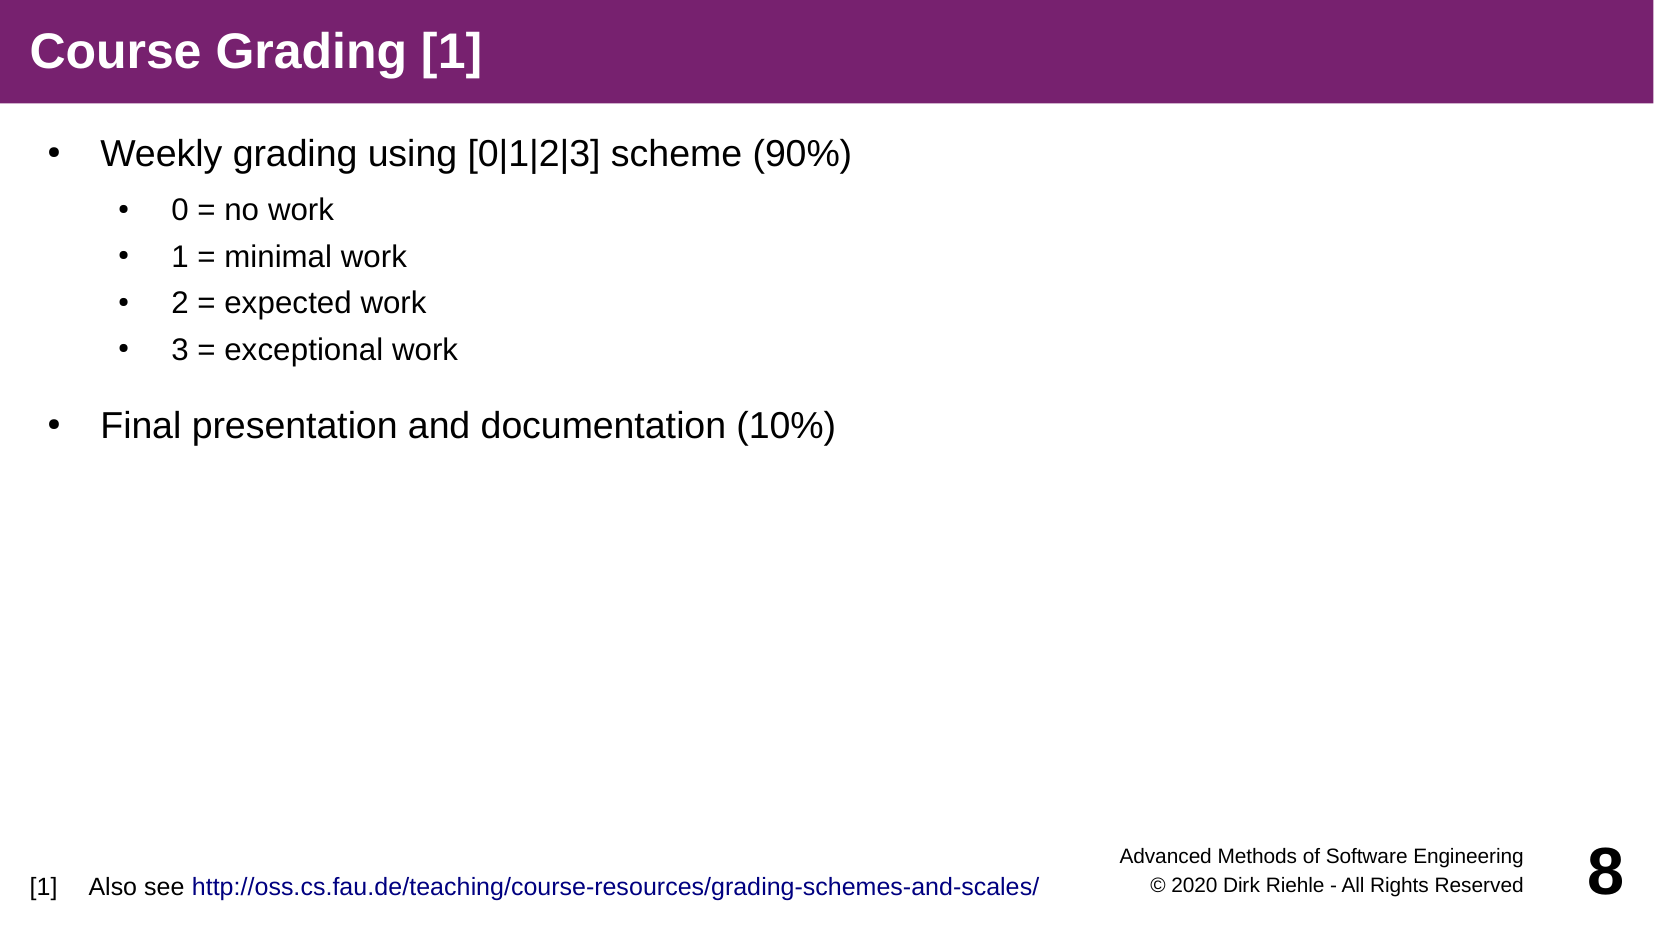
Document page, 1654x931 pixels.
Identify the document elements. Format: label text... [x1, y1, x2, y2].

text_box [1] Also see http://oss.cs.fau.de/teaching/course-resources/grading-schemes-and-scales/ [0, 752, 1536, 931]
list Weekly grading using [0|1|2|3] scheme (90%) 0 = no work 1 = minimal work 2 = expected work 3 = exceptional work Final presentation and documentation (10%) [29, 132, 1625, 813]
title Course Grading [1] [0, 0, 1654, 104]
